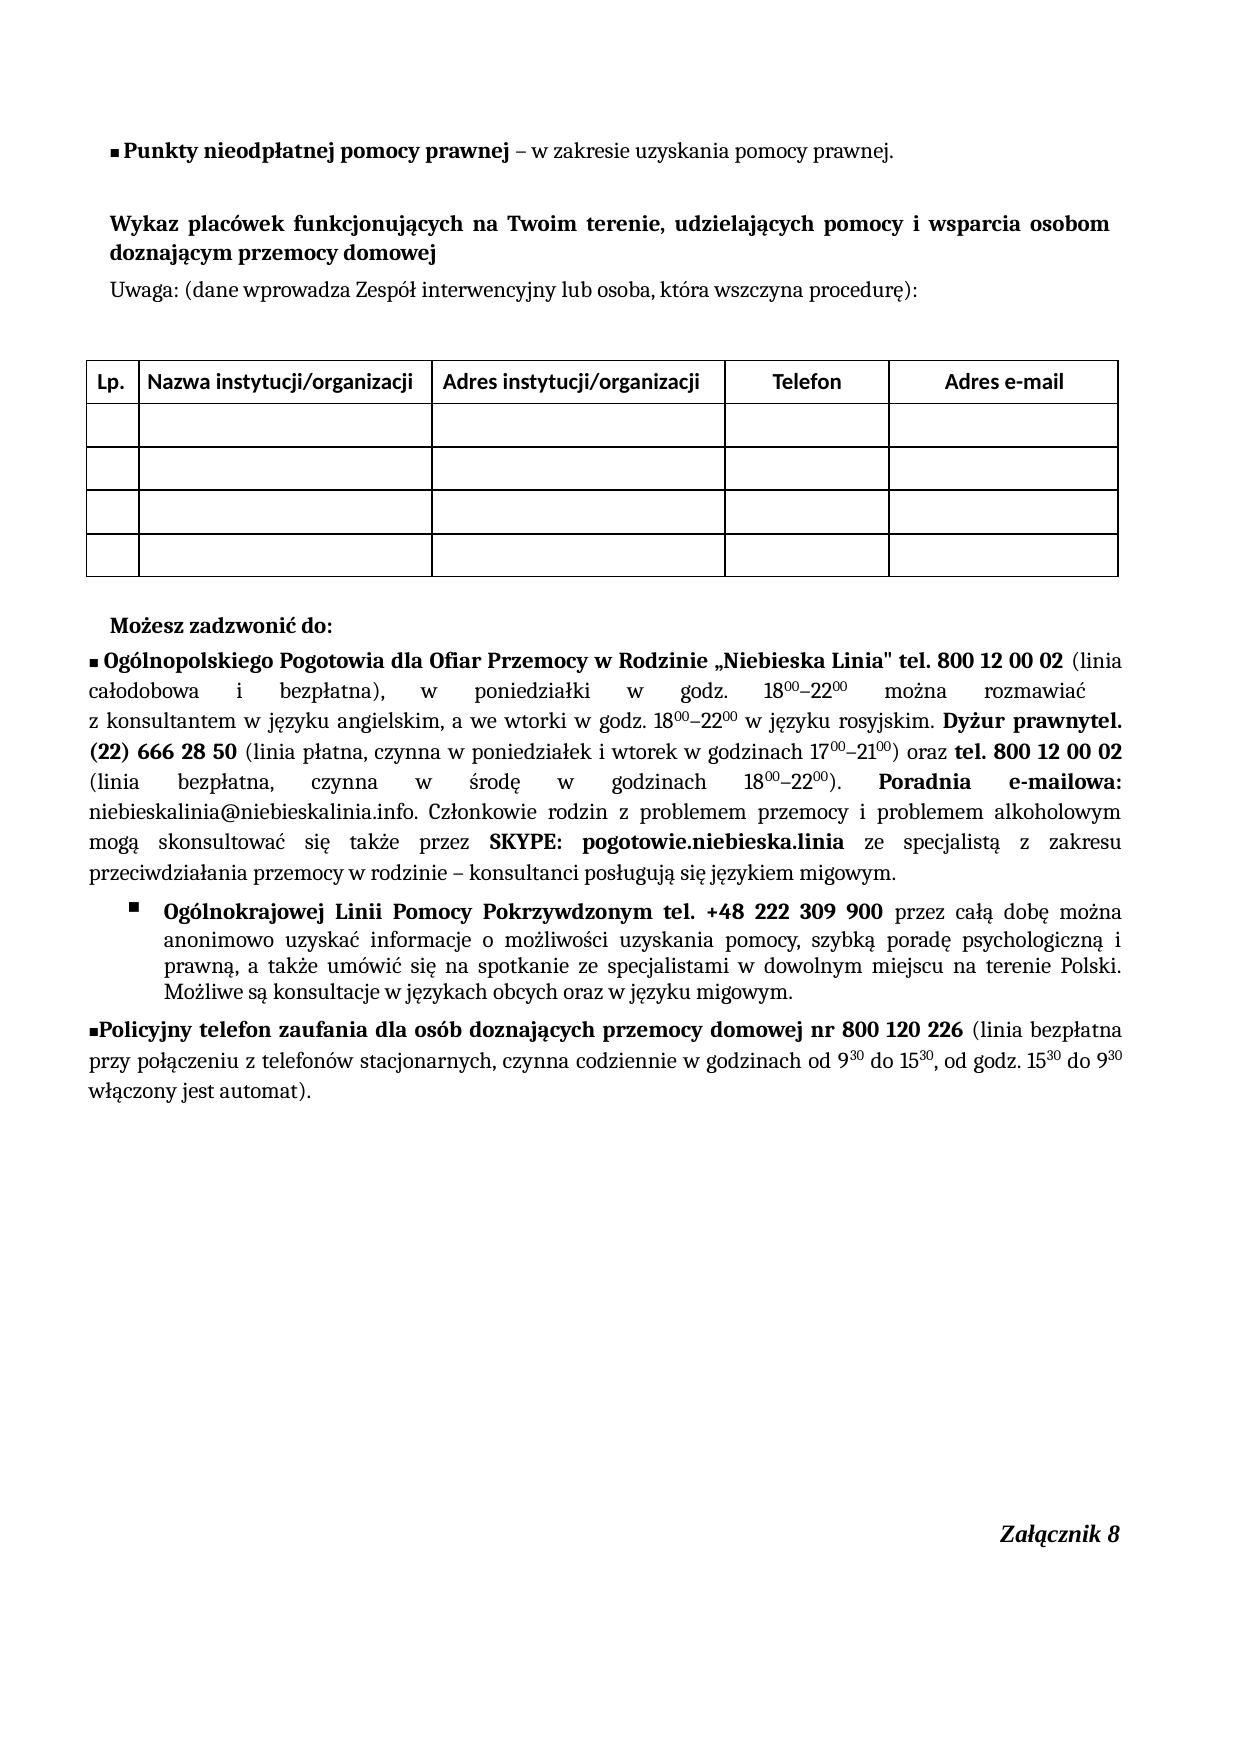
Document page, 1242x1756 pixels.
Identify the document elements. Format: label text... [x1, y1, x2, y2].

table_cell [726, 491, 888, 533]
table_cell [140, 448, 431, 489]
table_cell [140, 404, 431, 446]
text Możesz zadzwonić do: [109, 613, 1122, 639]
table_header Lp. [87, 361, 138, 403]
table_cell [87, 535, 138, 576]
table_cell [87, 491, 138, 533]
text Uwaga: (dane wprowadza Zespół interwencyjny lub osoba, która wszczyna procedurę): [109, 276, 1112, 303]
table_header Nazwa instytucji/organizacji [140, 361, 431, 403]
text Załącznik 8 [88, 1519, 1122, 1547]
table_cell [726, 404, 888, 446]
text Wykaz placówek funkcjonujących na Twoim terenie, udzielających pomocy i wsparcia osobom doznającym przemocy domowej [109, 211, 1111, 266]
table_cell [140, 535, 431, 576]
text ■Policyjny telefon zaufania dla osób doznających przemocy domowej nr 800 120 226 (linia bezpłatna przy połączeniu z telefonów stacjonarnych, czynna codziennie w godzinach od 930 do 1530, od godz. 1530 do 930 włączony jest automat). [88, 1017, 1122, 1104]
table_cell [890, 448, 1117, 489]
table_cell [433, 404, 724, 446]
table_header Telefon [726, 361, 888, 403]
table_cell [433, 491, 724, 533]
text ■ Ogólnopolskiego Pogotowia dla Ofiar Przemocy w Rodzinie „Niebieska Linia" tel. 800 12 00 02 (linia całodobowa i bezpłatna), w poniedziałki w godz. 1800–2200 można rozmawiać z konsultantem w języku angielskim, a we wtorki w godz. 1800–2200 w języku rosyjskim. Dyżur prawnytel. (22) 666 28 50 (linia płatna, czynna w poniedziałek i wtorek w godzinach 1700–2100) oraz tel. 800 12 00 02 (linia bezpłatna, czynna w środę w godzinach 1800–2200). Poradnia e-mailowa: niebieskalinia@niebieskalinia.info. Członkowie rodzin z problemem przemocy i problemem alkoholowym mogą skonsultować się także przez SKYPE: pogotowie.niebieska.linia ze specjalistą z zakresu przeciwdziałania przemocy w rodzinie – konsultanci posługują się językiem migowym. [88, 648, 1122, 886]
table_cell [726, 448, 888, 489]
table_cell [140, 491, 431, 533]
table_cell [87, 448, 138, 489]
table_header Adres e-mail [890, 361, 1117, 403]
table_cell [890, 491, 1117, 533]
text ■ Punkty nieodpłatnej pomocy prawnej – w zakresie uzyskania pomocy prawnej. [109, 137, 1112, 164]
table_cell [87, 404, 138, 446]
table_cell [890, 404, 1117, 446]
list Ogólnokrajowej Linii Pomocy Pokrzywdzonym tel. +48 222 309 900 przez całą dobę można anonimowo uzyskać informacje o możliwości uzyskania pomocy, szybką poradę psychologiczną i prawną, a także umówić się na spotkanie ze specjalistami w dowolnym miejscu na terenie Polski. Możliwe są konsultacje w językach obcych oraz w języku migowym. [126, 896, 1122, 1006]
table_cell [890, 535, 1117, 576]
table_cell [433, 535, 724, 576]
table_cell [726, 535, 888, 576]
table_header Adres instytucji/organizacji [433, 361, 724, 403]
table_cell [433, 448, 724, 489]
